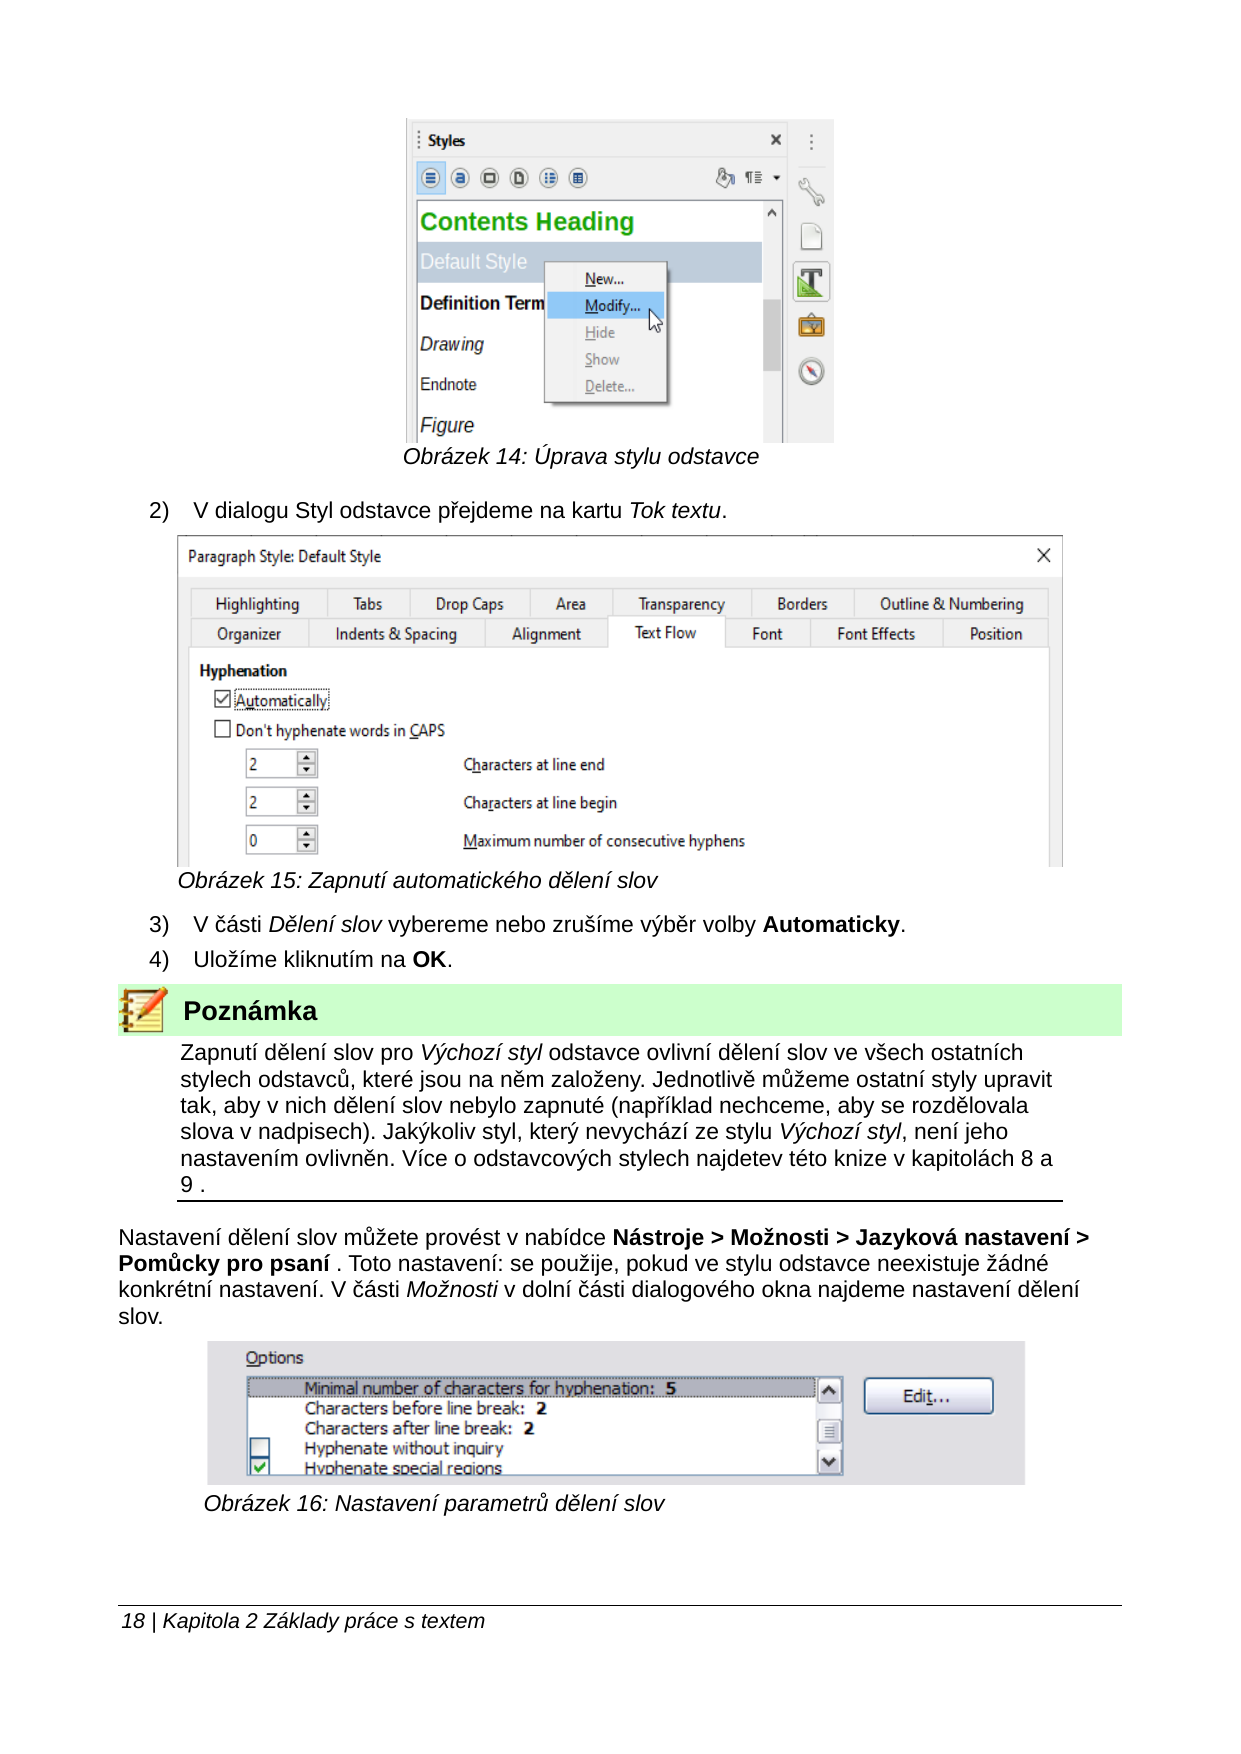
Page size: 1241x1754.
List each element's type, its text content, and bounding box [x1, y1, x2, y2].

text Obrázek 15: Zapnutí automatického dělení slov [177, 867, 1063, 893]
subtitle Poznámka [118, 984, 1122, 1036]
picture [119, 985, 170, 1036]
picture [203, 1341, 1030, 1485]
text Zapnutí dělení slov pro Výchozí styl odstavce ovlivní dělení slov ve všech ostatních stylech odstavců, které jsou na něm založeny. Jednotlivě můžeme ostatní styly upravit tak, aby v nich dělení slov nebylo zapnuté (například nechceme, aby se rozdělovala slova v nadpisech). Jakýkoliv styl, který nevychází ze stylu Výchozí styl, není jeho nastavením ovlivněn. Více o odstavcových stylech najdetev této knize v kapitolách 8 a 9 . [177, 1036, 1063, 1200]
text Obrázek 14: Úprava stylu odstavce [403, 443, 838, 469]
picture [406, 118, 834, 443]
list V části Dělení slov vybereme nebo zrušíme výběr volby Automaticky. [169, 911, 1122, 937]
picture [177, 535, 1063, 867]
text Obrázek 16: Nastavení parametrů dělení slov [203, 1490, 1030, 1516]
list Uložíme kliknutím na OK. [169, 946, 1122, 972]
text Nastavení dělení slov můžete provést v nabídce Nástroje > Možnosti > Jazyková nastavení > Pomůcky pro psaní . Toto nastavení: se použije, pokud ve stylu odstavce neexistuje žádné konkrétní nastavení. V části Možnosti v dolní části dialogového okna najdeme nastavení dělení slov. [118, 1223, 1122, 1329]
list V dialogu Styl odstavce přejdeme na kartu Tok textu. [169, 497, 1122, 523]
